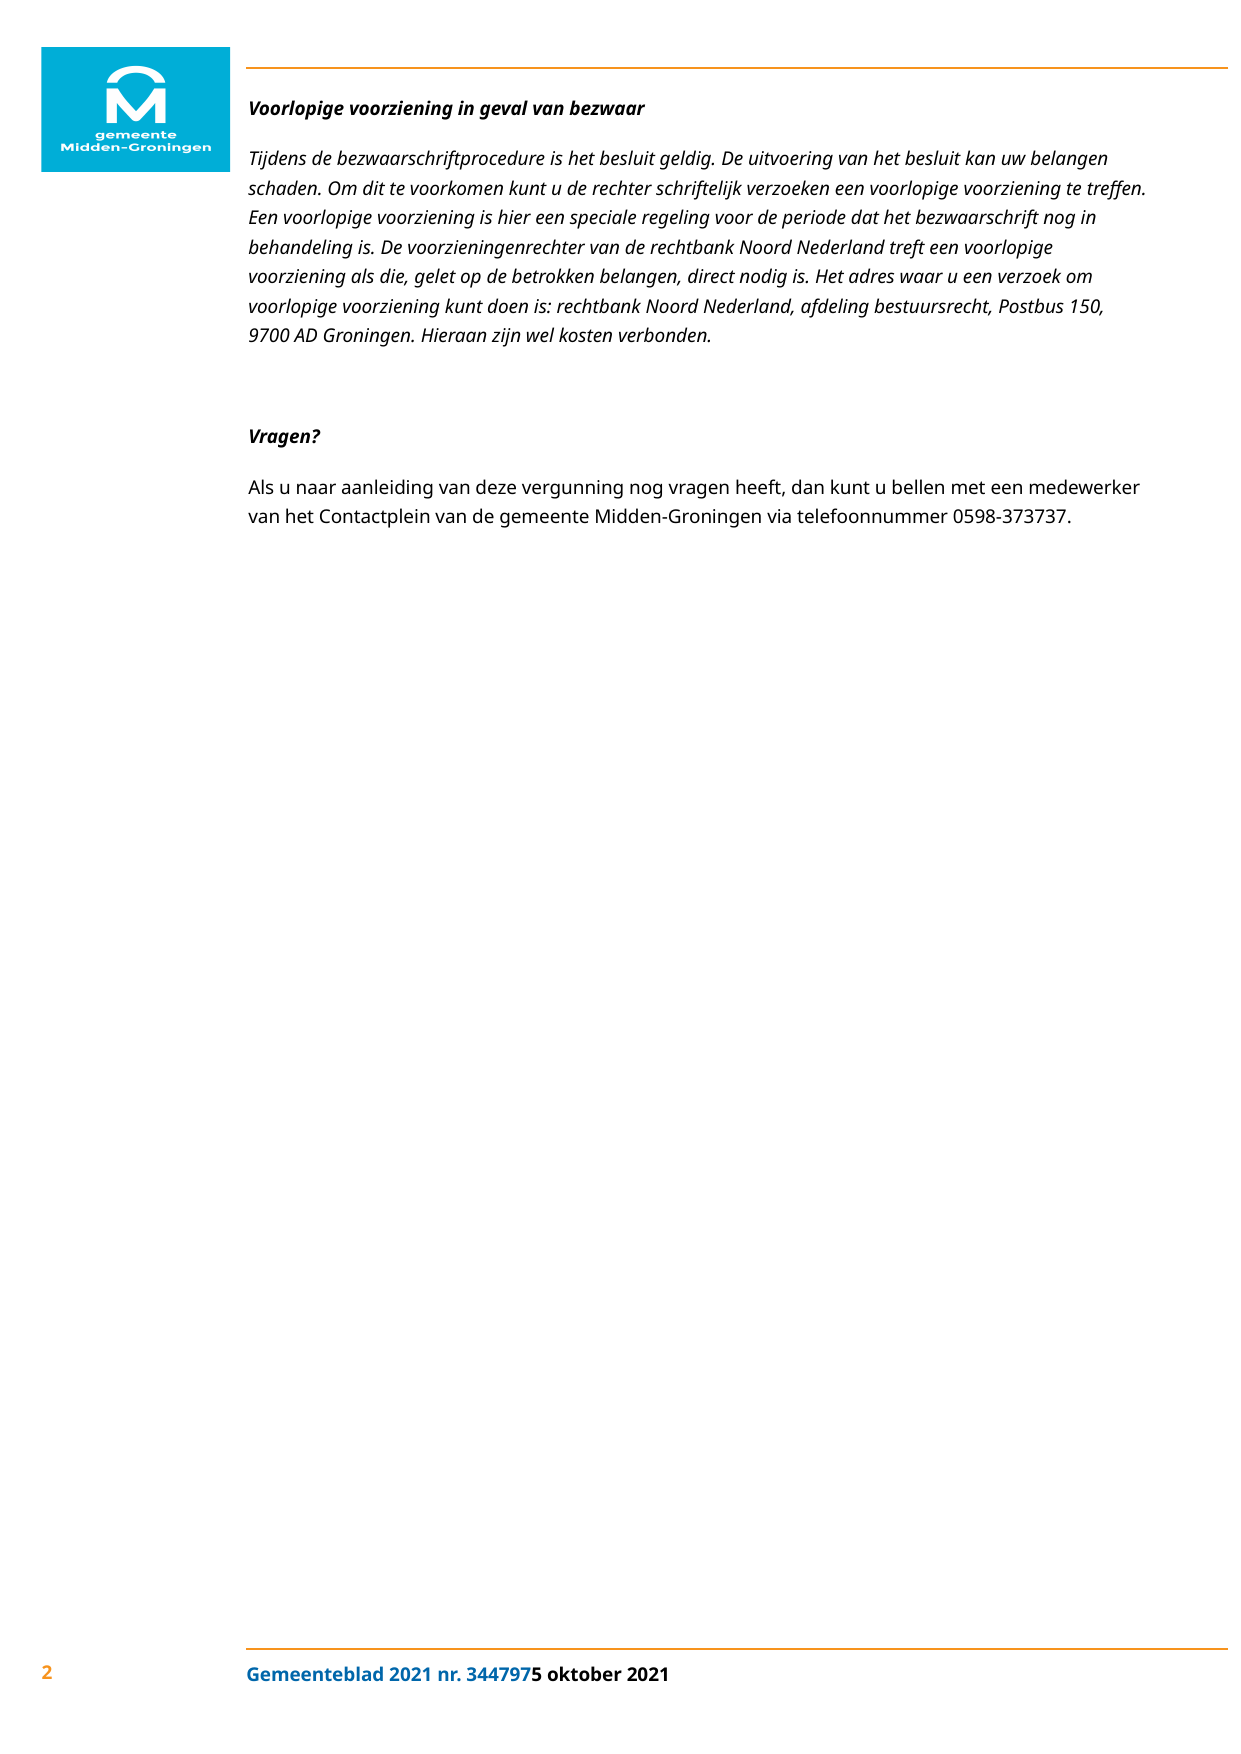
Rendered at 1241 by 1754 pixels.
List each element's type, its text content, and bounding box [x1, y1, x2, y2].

picture [184, 146, 190, 153]
text Tijdens de bezwaarschriftprocedure is het besluit geldig. De uitvoering van het besluit kan uw belangen schaden. Om dit te voorkomen kunt u de rechter schriftelijk verzoeken een voorlopige voorziening te treffen. Een voorlopige voorziening is hier een speciale regeling voor de periode dat het bezwaarschrift nog in behandeling is. De voorzieningenrechter van de rechtbank Noord Nederland treft een voorlopige voorziening als die, gelet op de betrokken belangen, direct nodig is. Het adres waar u een verzoek om voorlopige voorziening kunt doen is: rechtbank Noord Nederland, afdeling bestuursrecht, Postbus 150, 9700 AD Groningen. Hieraan zijn wel kosten verbonden. [248, 145, 1152, 348]
text Voorlopige voorziening in geval van bezwaar [248, 95, 1152, 121]
picture [108, 66, 164, 82]
picture [107, 89, 165, 122]
text Als u naar aanleiding van deze vergunning nog vragen heeft, dan kunt u bellen met een medewerker van het Contactplein van de gemeente Midden-Groningen via telefoonnummer 0598-373737. [248, 474, 1152, 529]
text Vragen? [248, 423, 1152, 449]
